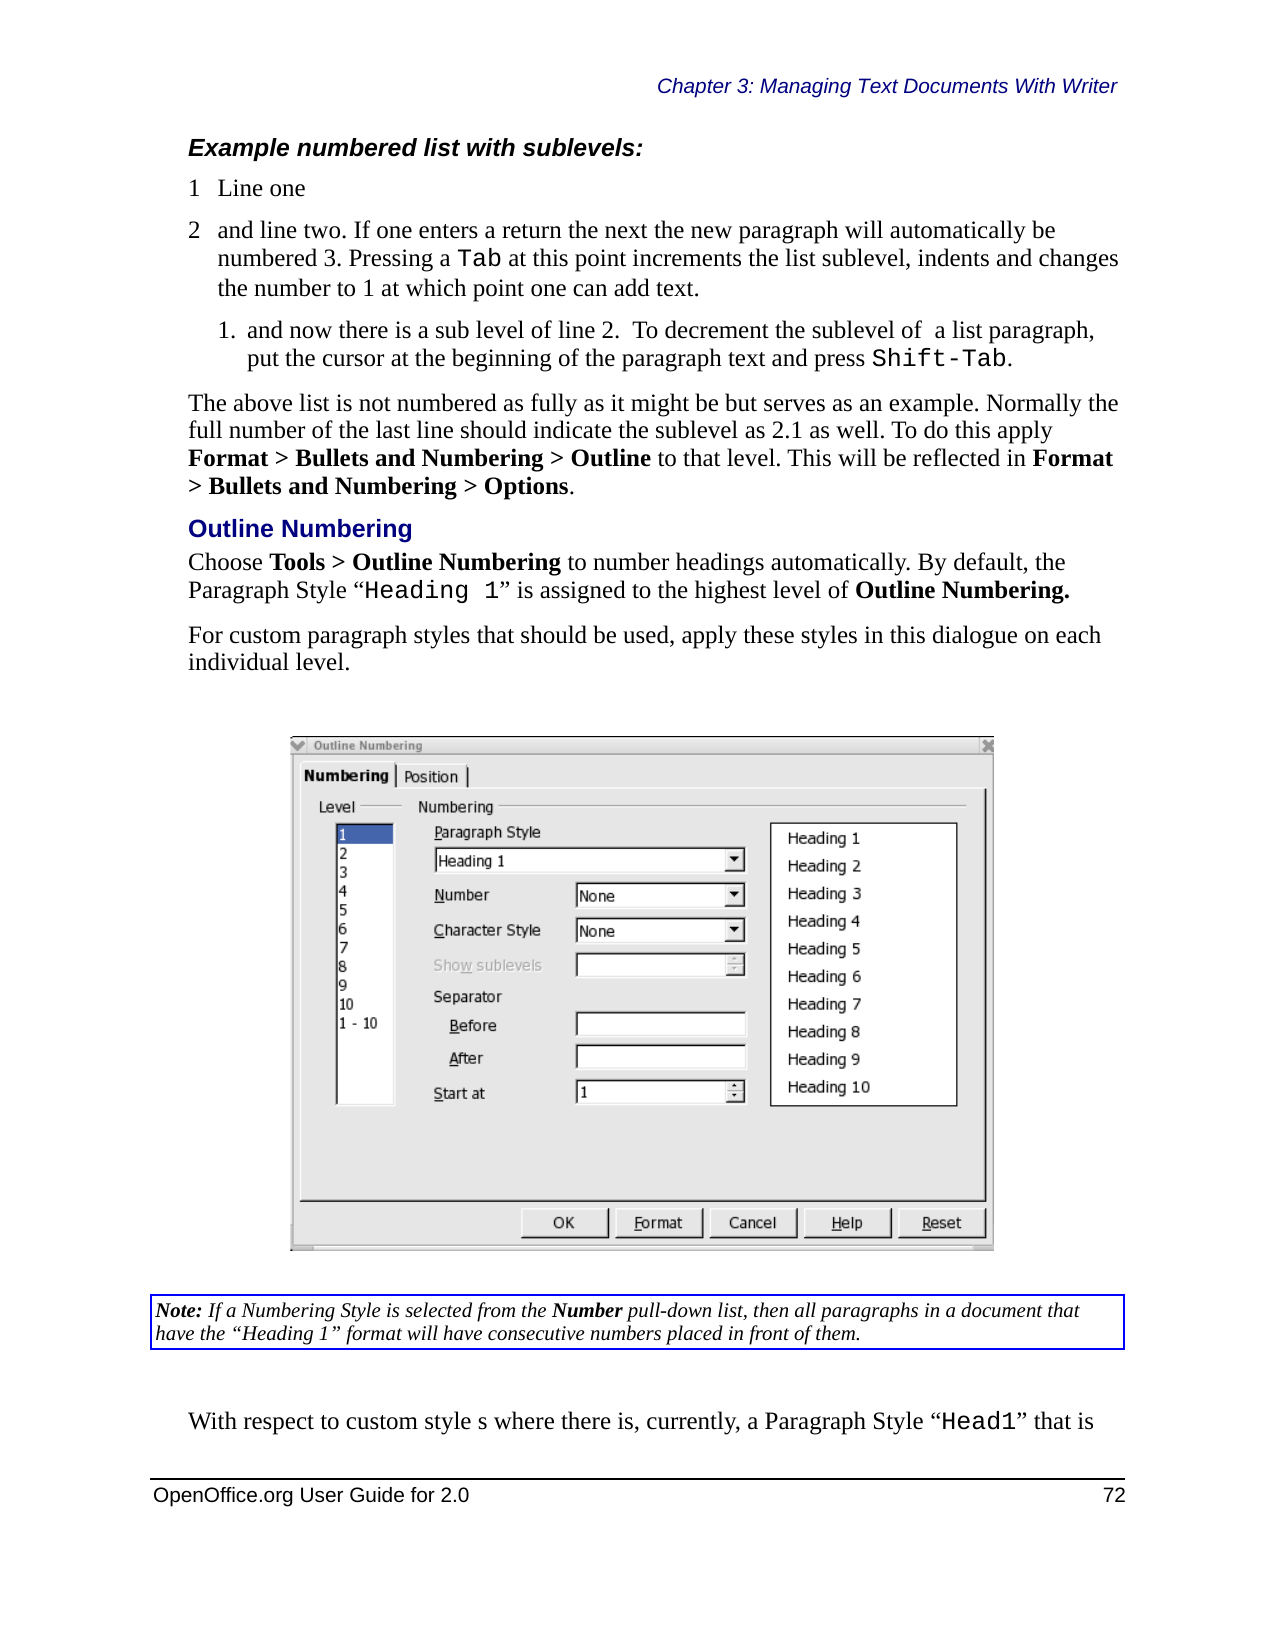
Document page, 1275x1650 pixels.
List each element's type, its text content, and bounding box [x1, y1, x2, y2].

list and line two. If one enters a return the next the new paragraph will automatically be numbered 3. Pressing a Tab at this point increments the list sublevel, indents and changes the number to 1 at which point one can add text. [188, 217, 1125, 302]
list Line one [188, 174, 1125, 202]
list and now there is a sub level of line 2. To decrement the sublevel of a list paragraph, put the cursor at the beginning of the paragraph text and press Shift-Tab. [217, 317, 1125, 374]
text For custom paragraph styles that should be used, apply these styles in this dialogue on each individual level. [188, 621, 1125, 676]
text Choose Tools > Outline Numbering to number headings automatically. By default, the Paragraph Style “Heading 1” is assigned to the highest level of Outline Numbering. [188, 548, 1125, 606]
subtitle Outline Numbering [188, 514, 1125, 542]
text Note: If a Numbering Style is selected from the Number pull-down list, then all paragraphs in a document that have the “Heading 1” format will have consecutive numbers placed in front of them. [152, 1296, 1123, 1348]
picture [290, 736, 994, 1251]
text With respect to custom style s where there is, currently, a Paragraph Style “Head1” that is [188, 1407, 1125, 1437]
subtitle Example numbered list with sublevels: [188, 134, 1125, 162]
text The above list is not numbered as fully as it might be but serves as an example. Normally the full number of the last line should indicate the sublevel as 2.1 as well. To do this apply Format > Bullets and Numbering > Outline to that level. This will be reflected in Format > Bullets and Numbering > Options. [188, 389, 1125, 500]
